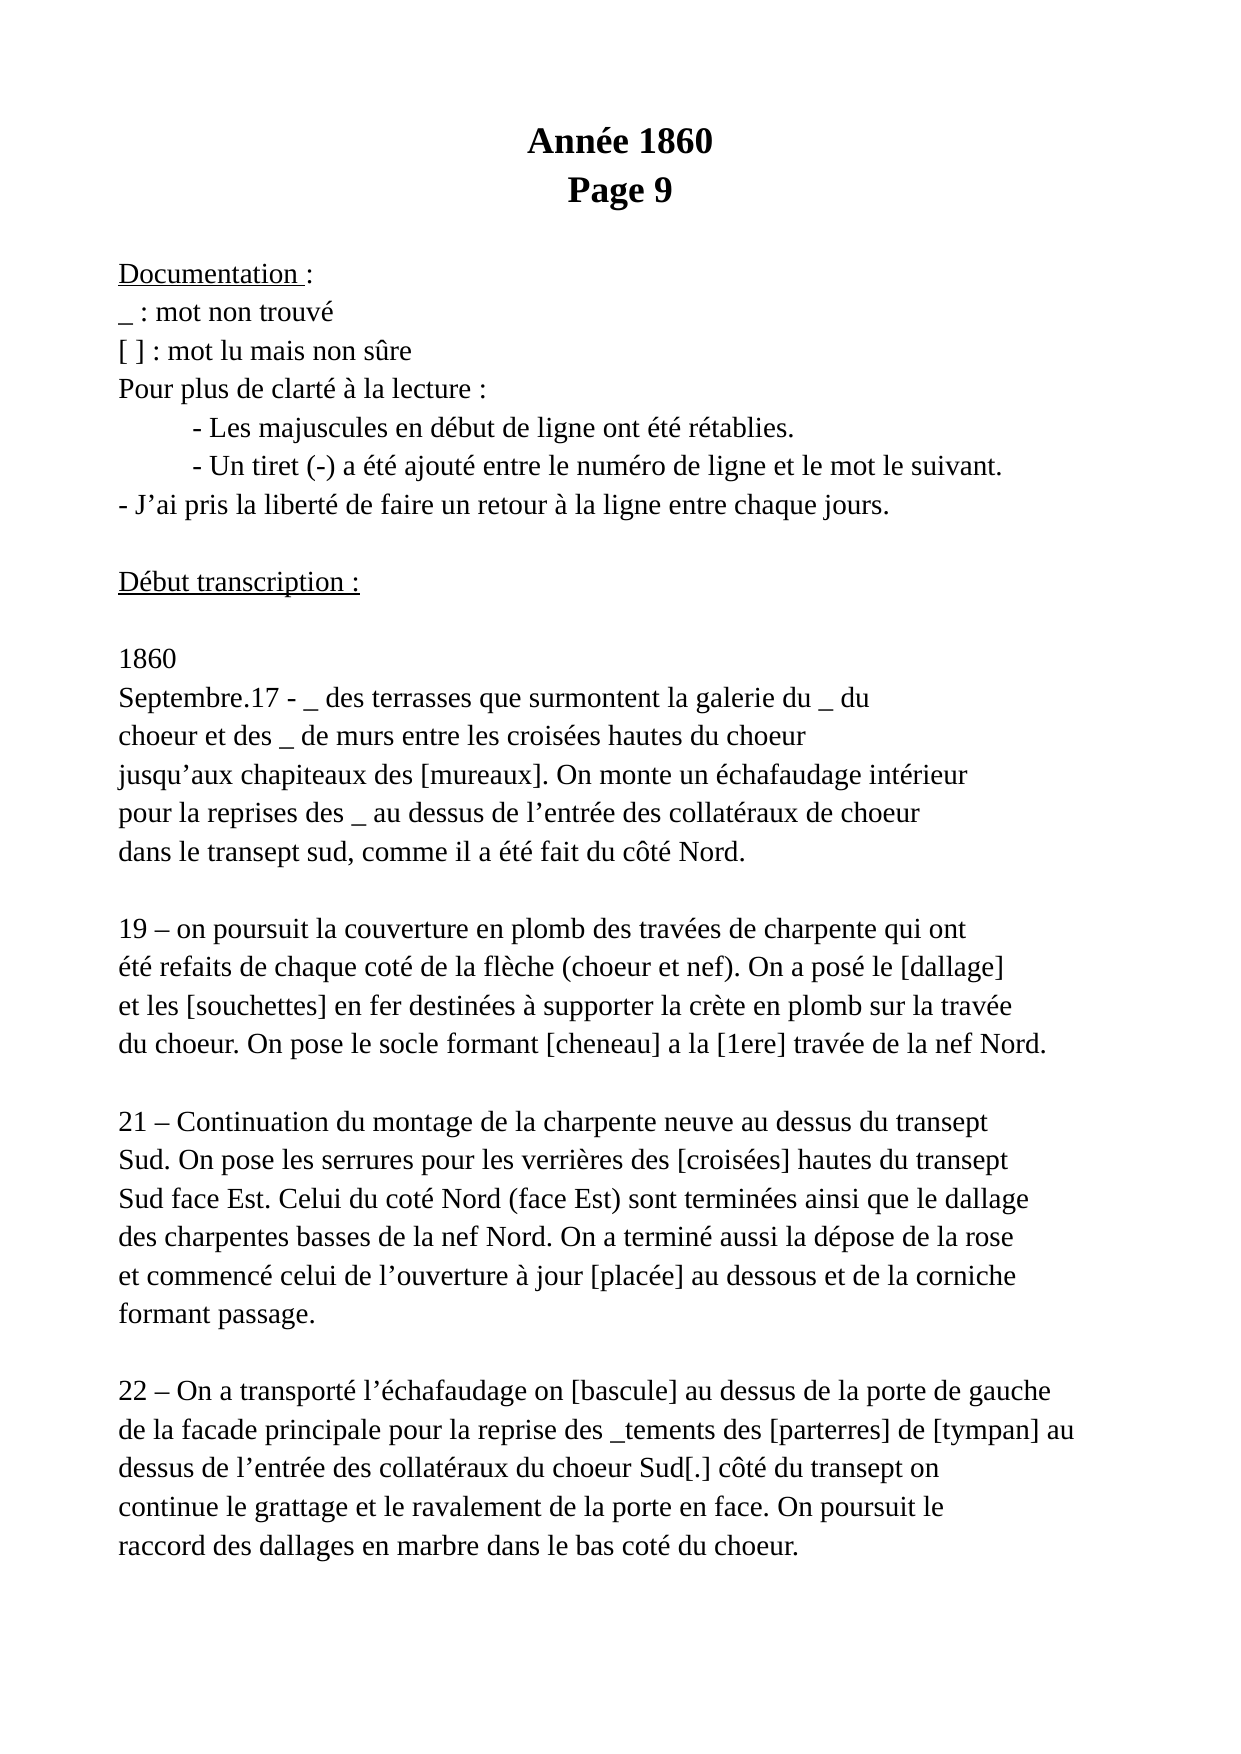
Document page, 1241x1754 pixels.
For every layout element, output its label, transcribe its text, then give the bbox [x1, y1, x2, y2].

text Pour plus de clarté à la lecture : [118, 371, 1122, 405]
text Sud face Est. Celui du coté Nord (face Est) sont terminées ainsi que le dallage [118, 1181, 1122, 1214]
text - Les majuscules en début de ligne ont été rétablies. [118, 410, 1122, 443]
text Septembre.17 - _ des terrasses que surmontent la galerie du _ du [118, 680, 1122, 713]
text _ : mot non trouvé [118, 294, 1122, 328]
text et commencé celui de l’ouverture à jour [placée] au dessous et de la corniche [118, 1258, 1122, 1291]
text Page 9 [118, 168, 1122, 211]
text formant passage. [118, 1296, 1122, 1330]
text et les [souchettes] en fer destinées à supporter la crète en plomb sur la travée [118, 988, 1122, 1022]
text [ ] : mot lu mais non sûre [118, 333, 1122, 366]
text pour la reprises des _ au dessus de l’entrée des collatéraux de choeur [118, 795, 1122, 829]
text du choeur. On pose le socle formant [cheneau] a la [1ere] travée de la nef Nord. [118, 1027, 1122, 1060]
text 1860 [118, 641, 1122, 675]
text Sud. On pose les serrures pour les verrières des [croisées] hautes du transept [118, 1142, 1122, 1176]
text dessus de l’entrée des collatéraux du choeur Sud[.] côté du transept on [118, 1451, 1122, 1484]
text Documentation : [118, 256, 1122, 289]
text des charpentes basses de la nef Nord. On a terminé aussi la dépose de la rose [118, 1219, 1122, 1253]
text 21 – Continuation du montage de la charpente neuve au dessus du transept [118, 1104, 1122, 1137]
text dans le transept sud, comme il a été fait du côté Nord. [118, 834, 1122, 867]
text - Un tiret (-) a été ajouté entre le numéro de ligne et le mot le suivant. [118, 448, 1122, 482]
text - J’ai pris la liberté de faire un retour à la ligne entre chaque jours. [118, 487, 1122, 521]
text choeur et des _ de murs entre les croisées hautes du choeur [118, 718, 1122, 752]
text Début transcription : [118, 564, 1122, 598]
text de la facade principale pour la reprise des _tements des [parterres] de [tympan] au [118, 1412, 1122, 1446]
text continue le grattage et le ravalement de la porte en face. On poursuit le [118, 1489, 1122, 1523]
text raccord des dallages en marbre dans le bas coté du choeur. [118, 1528, 1122, 1561]
text jusqu’aux chapiteaux des [mureaux]. On monte un échafaudage intérieur [118, 757, 1122, 790]
text 19 – on poursuit la couverture en plomb des travées de charpente qui ont [118, 911, 1122, 944]
text 22 – On a transporté l’échafaudage on [bascule] au dessus de la porte de gauche [118, 1373, 1122, 1407]
text été refaits de chaque coté de la flèche (choeur et nef). On a posé le [dallage] [118, 949, 1122, 983]
text Année 1860 [118, 118, 1122, 161]
